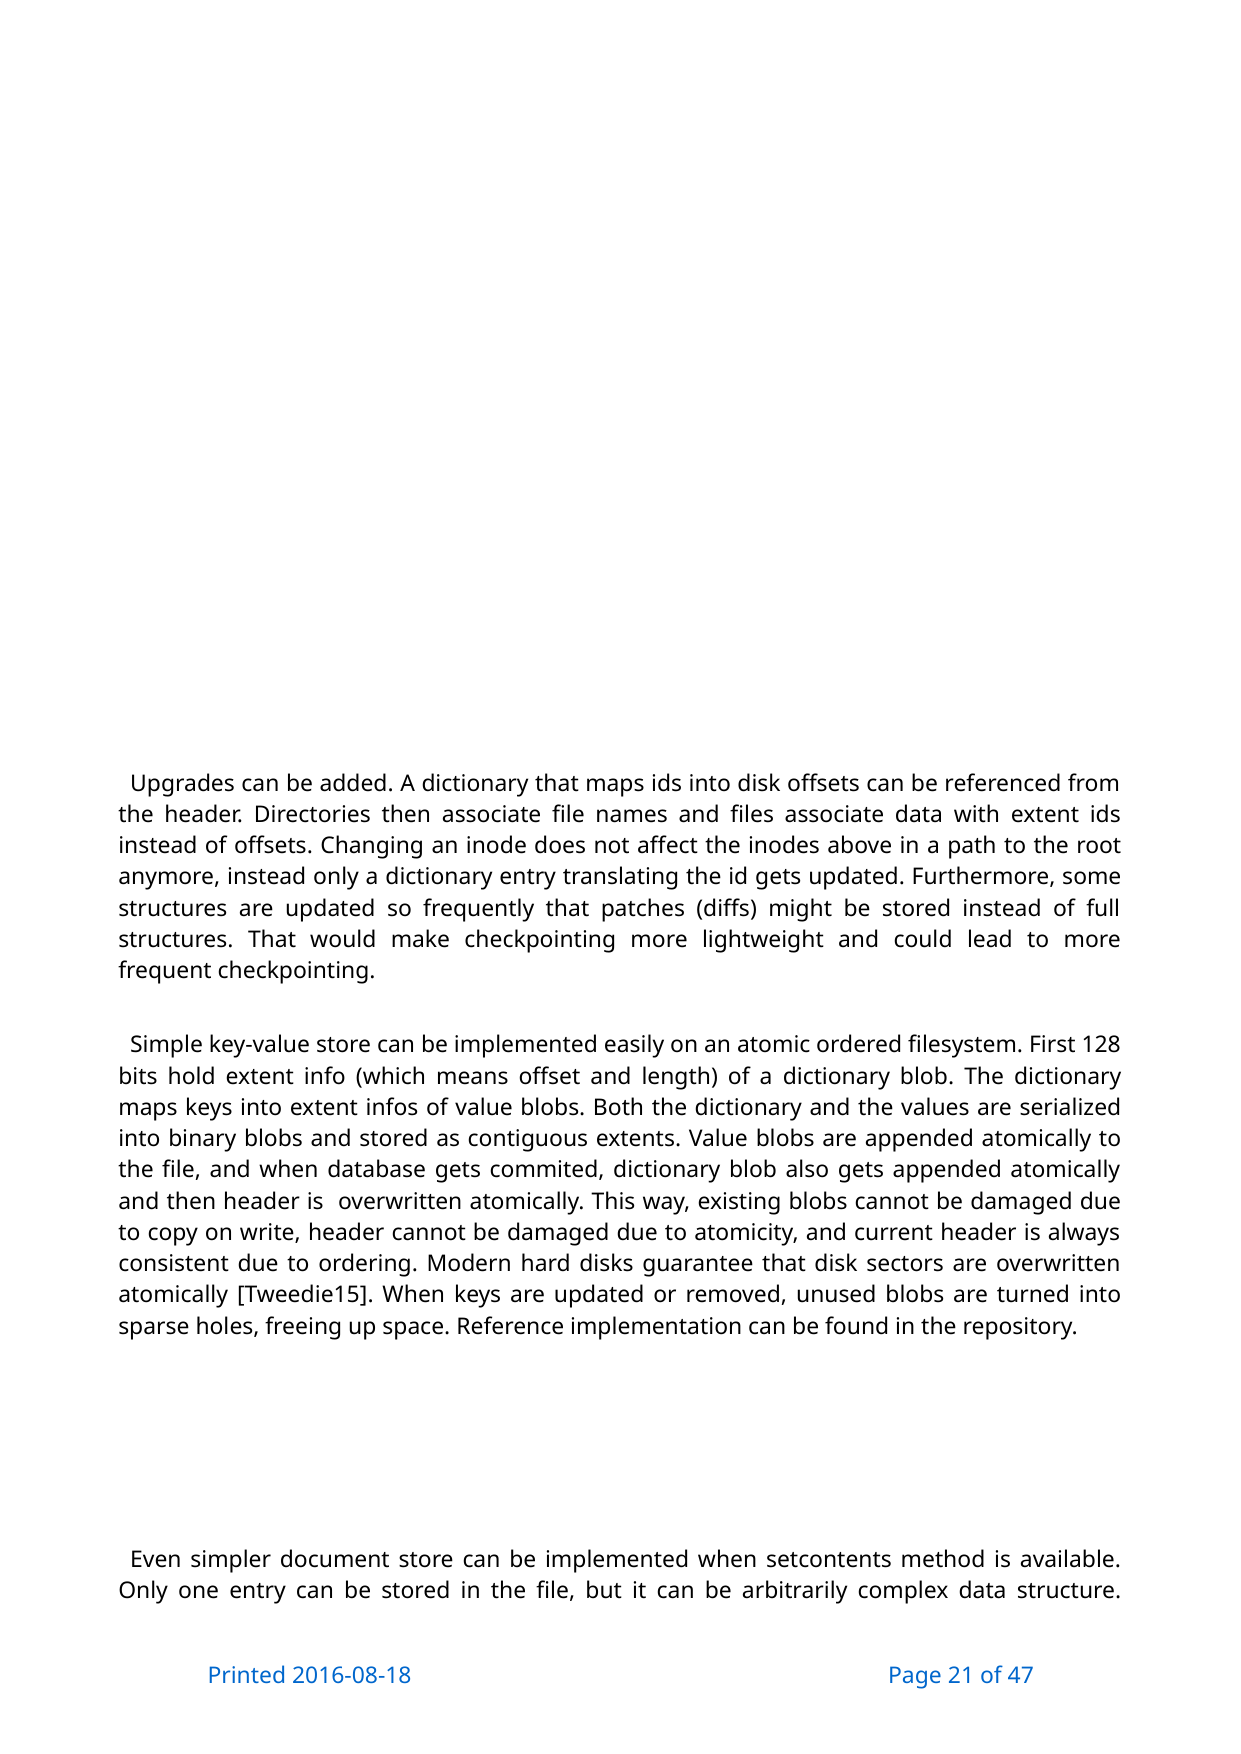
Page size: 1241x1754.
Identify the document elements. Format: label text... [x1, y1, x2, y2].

text Even simpler document store can be implemented when setcontents method is available. Only one entry can be stored in the file, but it can be arbitrarily complex data structure. [118, 1543, 1122, 1605]
text Upgrades can be added. A dictionary that maps ids into disk offsets can be referenced from the header. Directories then associate file names and files associate data with extent ids instead of offsets. Changing an inode does not affect the inodes above in a path to the root anymore, instead only a dictionary entry translating the id gets updated. Furthermore, some structures are updated so frequently that patches (diffs) might be stored instead of full structures. That would make checkpointing more lightweight and could lead to more frequent checkpointing. [118, 766, 1122, 985]
text Simple key-value store can be implemented easily on an atomic ordered filesystem. First 128 bits hold extent info (which means offset and length) of a dictionary blob. The dictionary maps keys into extent infos of value blobs. Both the dictionary and the values are serialized into binary blobs and stored as contiguous extents. Value blobs are appended atomically to the file, and when database gets commited, dictionary blob also gets appended atomically and then header is overwritten atomically. This way, existing blobs cannot be damaged due to copy on write, header cannot be damaged due to atomicity, and current header is always consistent due to ordering. Modern hard disks guarantee that disk sectors are overwritten atomically [Tweedie15]. When keys are updated or removed, unused blobs are turned into sparse holes, freeing up space. Reference implementation can be found in the repository. [118, 1028, 1122, 1341]
